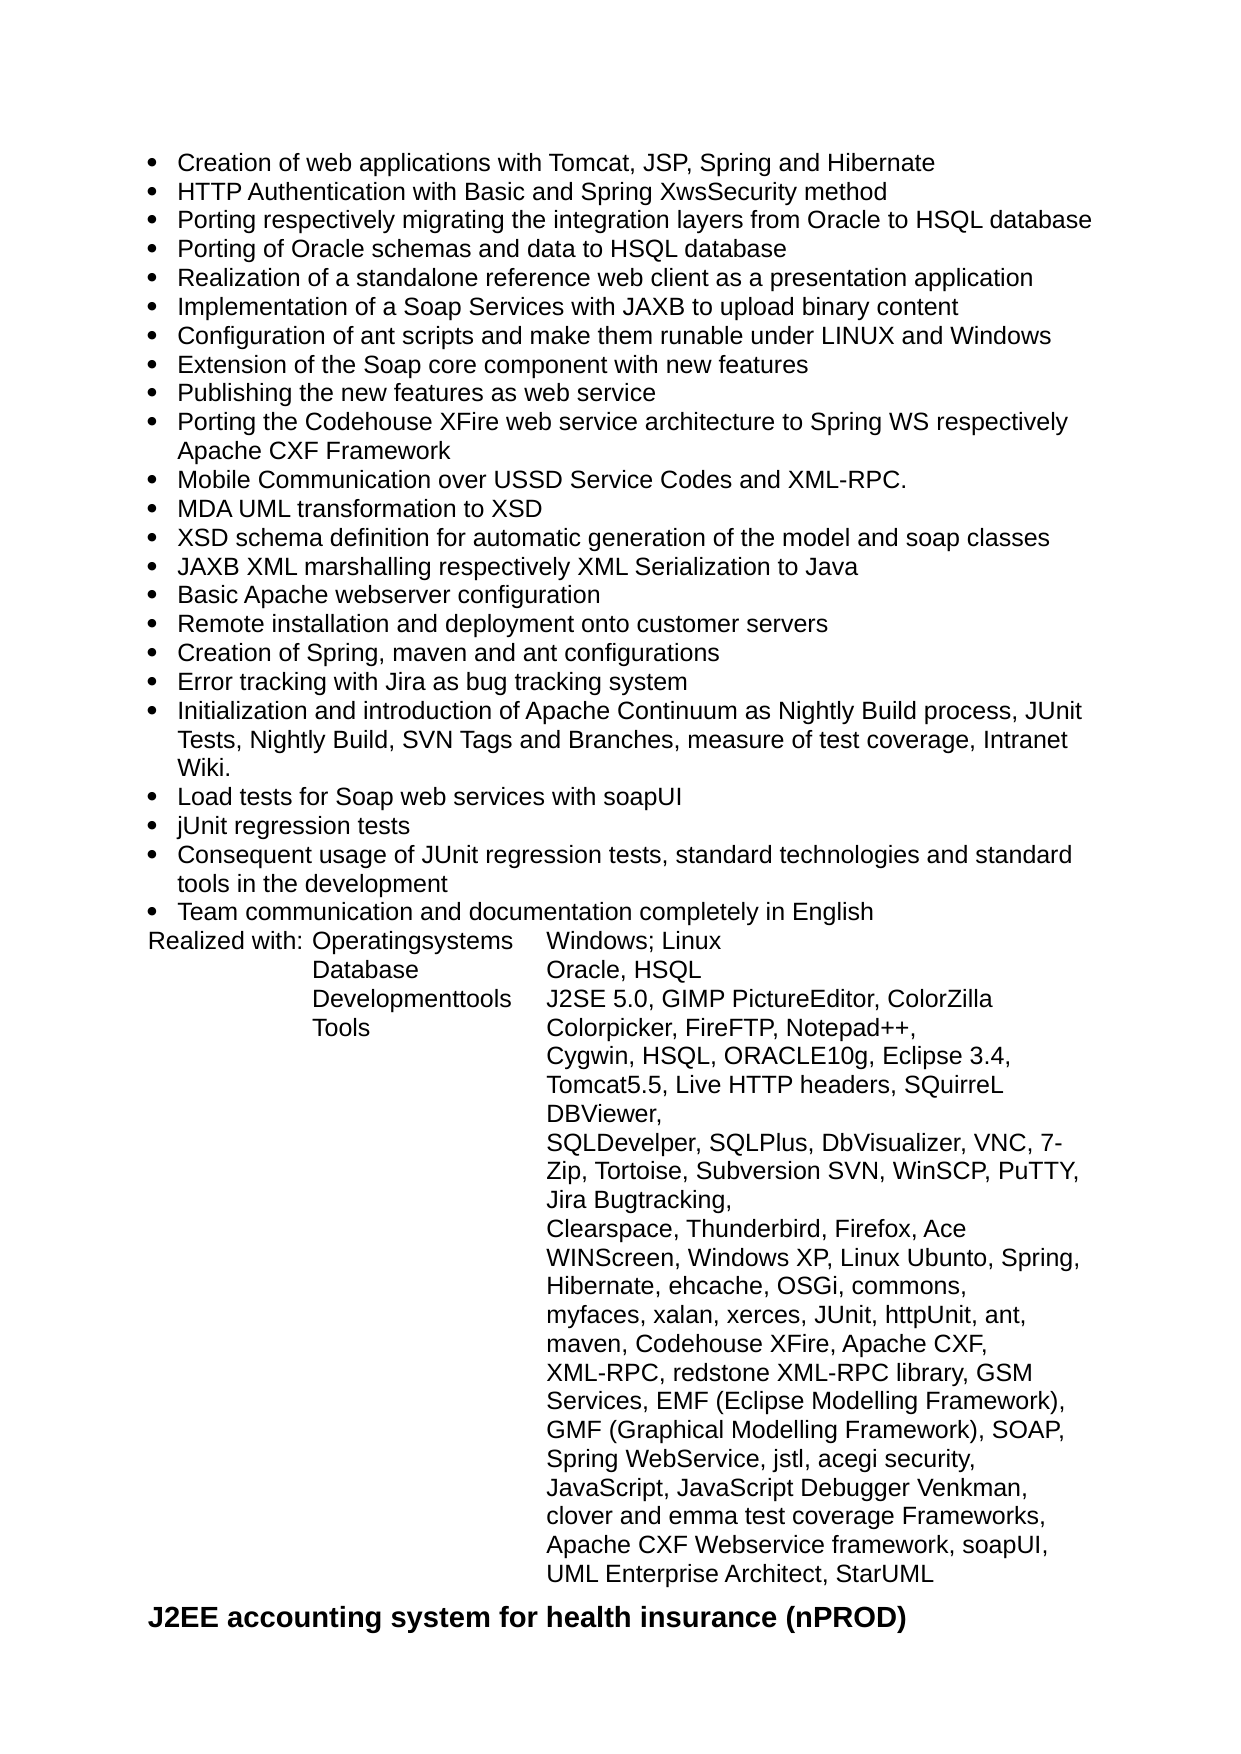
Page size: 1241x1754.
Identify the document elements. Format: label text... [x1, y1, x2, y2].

list Basic Apache webserver configuration [148, 580, 1104, 609]
table_cell Oracle, HSQL [543, 955, 1089, 984]
table_cell J2SE 5.0, GIMP PictureEditor, ColorZilla Colorpicker, FireFTP, Notepad++, Cygwin, HSQL, ORACLE10g, Eclipse 3.4, Tomcat5.5, Live HTTP headers, SQuirreL DBViewer, SQLDevelper, SQLPlus, DbVisualizer, VNC, 7-Zip, Tortoise, Subversion SVN, WinSCP, PuTTY, Jira Bugtracking, Clearspace, Thunderbird, Firefox, Ace WINScreen, Windows XP, Linux Ubunto, Spring, Hibernate, ehcache, OSGi, commons, myfaces, xalan, xerces, JUnit, httpUnit, ant, maven, Codehouse XFire, Apache CXF, XML-RPC, redstone XML-RPC library, GSM Services, EMF (Eclipse Modelling Framework), GMF (Graphical Modelling Framework), SOAP, Spring WebService, jstl, acegi security, JavaScript, JavaScript Debugger Venkman, clover and emma test coverage Frameworks, Apache CXF Webservice framework, soapUI, UML Enterprise Architect, StarUML [543, 984, 1089, 1587]
list Initialization and introduction of Apache Continuum as Nightly Build process, JUnit Tests, Nightly Build, SVN Tags and Branches, measure of test coverage, Intranet Wiki. [148, 696, 1104, 782]
list Realization of a standalone reference web client as a presentation application [148, 263, 1104, 292]
list Error tracking with Jira as bug tracking system [148, 667, 1104, 696]
list jUnit regression tests [148, 811, 1104, 840]
list Configuration of ant scripts and make them runable under LINUX and Windows [148, 321, 1104, 349]
table_cell [145, 955, 309, 984]
list Creation of web applications with Tomcat, JSP, Spring and Hibernate [148, 148, 1104, 176]
list Consequent usage of JUnit regression tests, standard technologies and standard tools in the development [148, 840, 1104, 897]
list MDA UML transformation to XSD [148, 494, 1104, 523]
list Extension of the Soap core component with new features [148, 349, 1104, 378]
table_cell Database [309, 955, 543, 984]
table_cell Developmenttools Tools [309, 984, 543, 1587]
subtitle J2EE accounting system for health insurance (nPROD) [148, 1600, 1104, 1633]
list Mobile Communication over USSD Service Codes and XML-RPC. [148, 465, 1104, 494]
list Team communication and documentation completely in English [148, 897, 1104, 926]
list Porting the Codehouse XFire web service architecture to Spring WS respectively Apache CXF Framework [148, 407, 1104, 465]
table_header Realized with: [145, 926, 309, 955]
list Implementation of a Soap Services with JAXB to upload binary content [148, 292, 1104, 321]
list JAXB XML marshalling respectively XML Serialization to Java [148, 551, 1104, 580]
list HTTP Authentication with Basic and Spring XwsSecurity method [148, 176, 1104, 205]
table_cell [145, 984, 309, 1587]
table_header Windows; Linux [543, 926, 1089, 955]
list Remote installation and deployment onto customer servers [148, 609, 1104, 638]
list Creation of Spring, maven and ant configurations [148, 638, 1104, 667]
list Porting of Oracle schemas and data to HSQL database [148, 234, 1104, 263]
list Load tests for Soap web services with soapUI [148, 782, 1104, 811]
list Porting respectively migrating the integration layers from Oracle to HSQL database [148, 205, 1104, 234]
list Publishing the new features as web service [148, 378, 1104, 407]
table_header Operatingsystems [309, 926, 543, 955]
list XSD schema definition for automatic generation of the model and soap classes [148, 523, 1104, 551]
